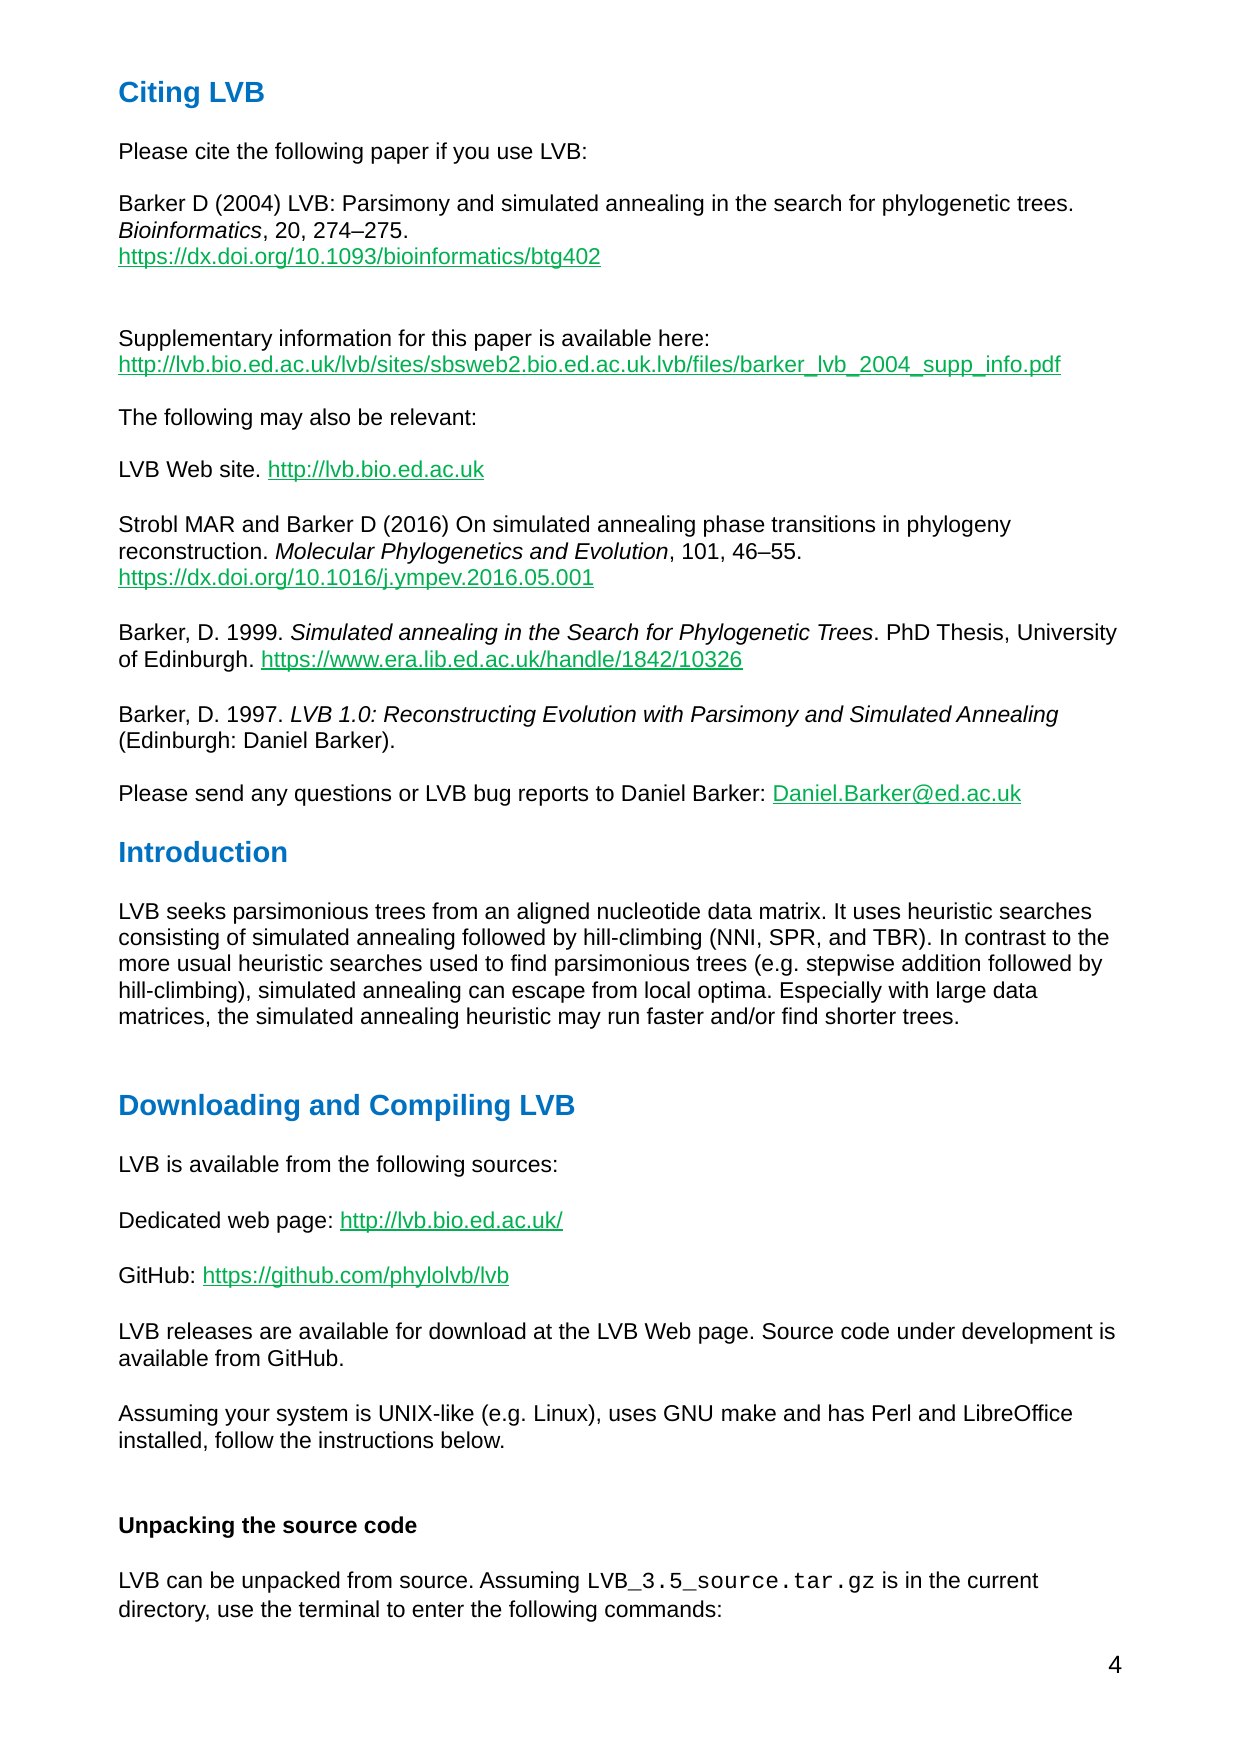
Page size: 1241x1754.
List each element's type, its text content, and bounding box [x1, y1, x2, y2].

text LVB Web site. http://lvb.bio.ed.ac.uk [118, 456, 1122, 483]
text Please cite the following paper if you use LVB: [118, 138, 1122, 164]
text LVB is available from the following sources: [118, 1151, 1122, 1177]
text LVB seeks parsimonious trees from an aligned nucleotide data matrix. It uses heuristic searches consisting of simulated annealing followed by hill-climbing (NNI, SPR, and TBR). In contrast to the more usual heuristic searches used to find parsimonious trees (e.g. stepwise addition followed by hill-climbing), simulated annealing can escape from local optima. Especially with large data matrices, the simulated annealing heuristic may run faster and/or find shorter trees. [118, 898, 1122, 1029]
text Barker, D. 1999. Simulated annealing in the Search for Phylogenetic Trees. PhD Thesis, University of Edinburgh. https://www.era.lib.ed.ac.uk/handle/1842/10326 [118, 619, 1122, 672]
text Strobl MAR and Barker D (2016) On simulated annealing phase transitions in phylogeny reconstruction. Molecular Phylogenetics and Evolution, 101, 46–55. [118, 511, 1122, 564]
text LVB releases are available for download at the LVB Web page. Source code under development is available from GitHub. [118, 1318, 1122, 1371]
text https://dx.doi.org/10.1093/bioinformatics/btg402 [118, 243, 1122, 269]
text Barker D (2004) LVB: Parsimony and simulated annealing in the search for phylogenetic trees. Bioinformatics, 20, 274–275. [118, 190, 1122, 243]
text The following may also be relevant: [118, 404, 1122, 430]
text LVB can be unpacked from source. Assuming LVB_3.5_source.tar.gz is in the current directory, use the terminal to enter the following commands: [118, 1567, 1122, 1622]
text Assuming your system is UNIX-like (e.g. Linux), uses GNU make and has Perl and LibreOffice installed, follow the instructions below. [118, 1400, 1122, 1453]
text Barker, D. 1997. LVB 1.0: Reconstructing Evolution with Parsimony and Simulated Annealing (Edinburgh: Daniel Barker). [118, 701, 1122, 753]
text http://lvb.bio.ed.ac.uk/lvb/sites/sbsweb2.bio.ed.ac.uk.lvb/files/barker_lvb_2004_supp_info.pdf [118, 351, 1122, 377]
text Introduction [118, 835, 1122, 869]
text Please send any questions or LVB bug reports to Daniel Barker: Daniel.Barker@ed.ac.uk [118, 780, 1122, 806]
subtitle Downloading and Compiling LVB [118, 1088, 1122, 1122]
text Dedicated web page: http://lvb.bio.ed.ac.uk/ [118, 1207, 1122, 1233]
text Supplementary information for this paper is available here: [118, 324, 1122, 351]
subtitle Citing LVB [118, 75, 1122, 108]
text GitHub: https://github.com/phylolvb/lvb [118, 1262, 1122, 1289]
subtitle Unpacking the source code [118, 1512, 1122, 1538]
text https://dx.doi.org/10.1016/j.ympev.2016.05.001 [118, 564, 1122, 591]
